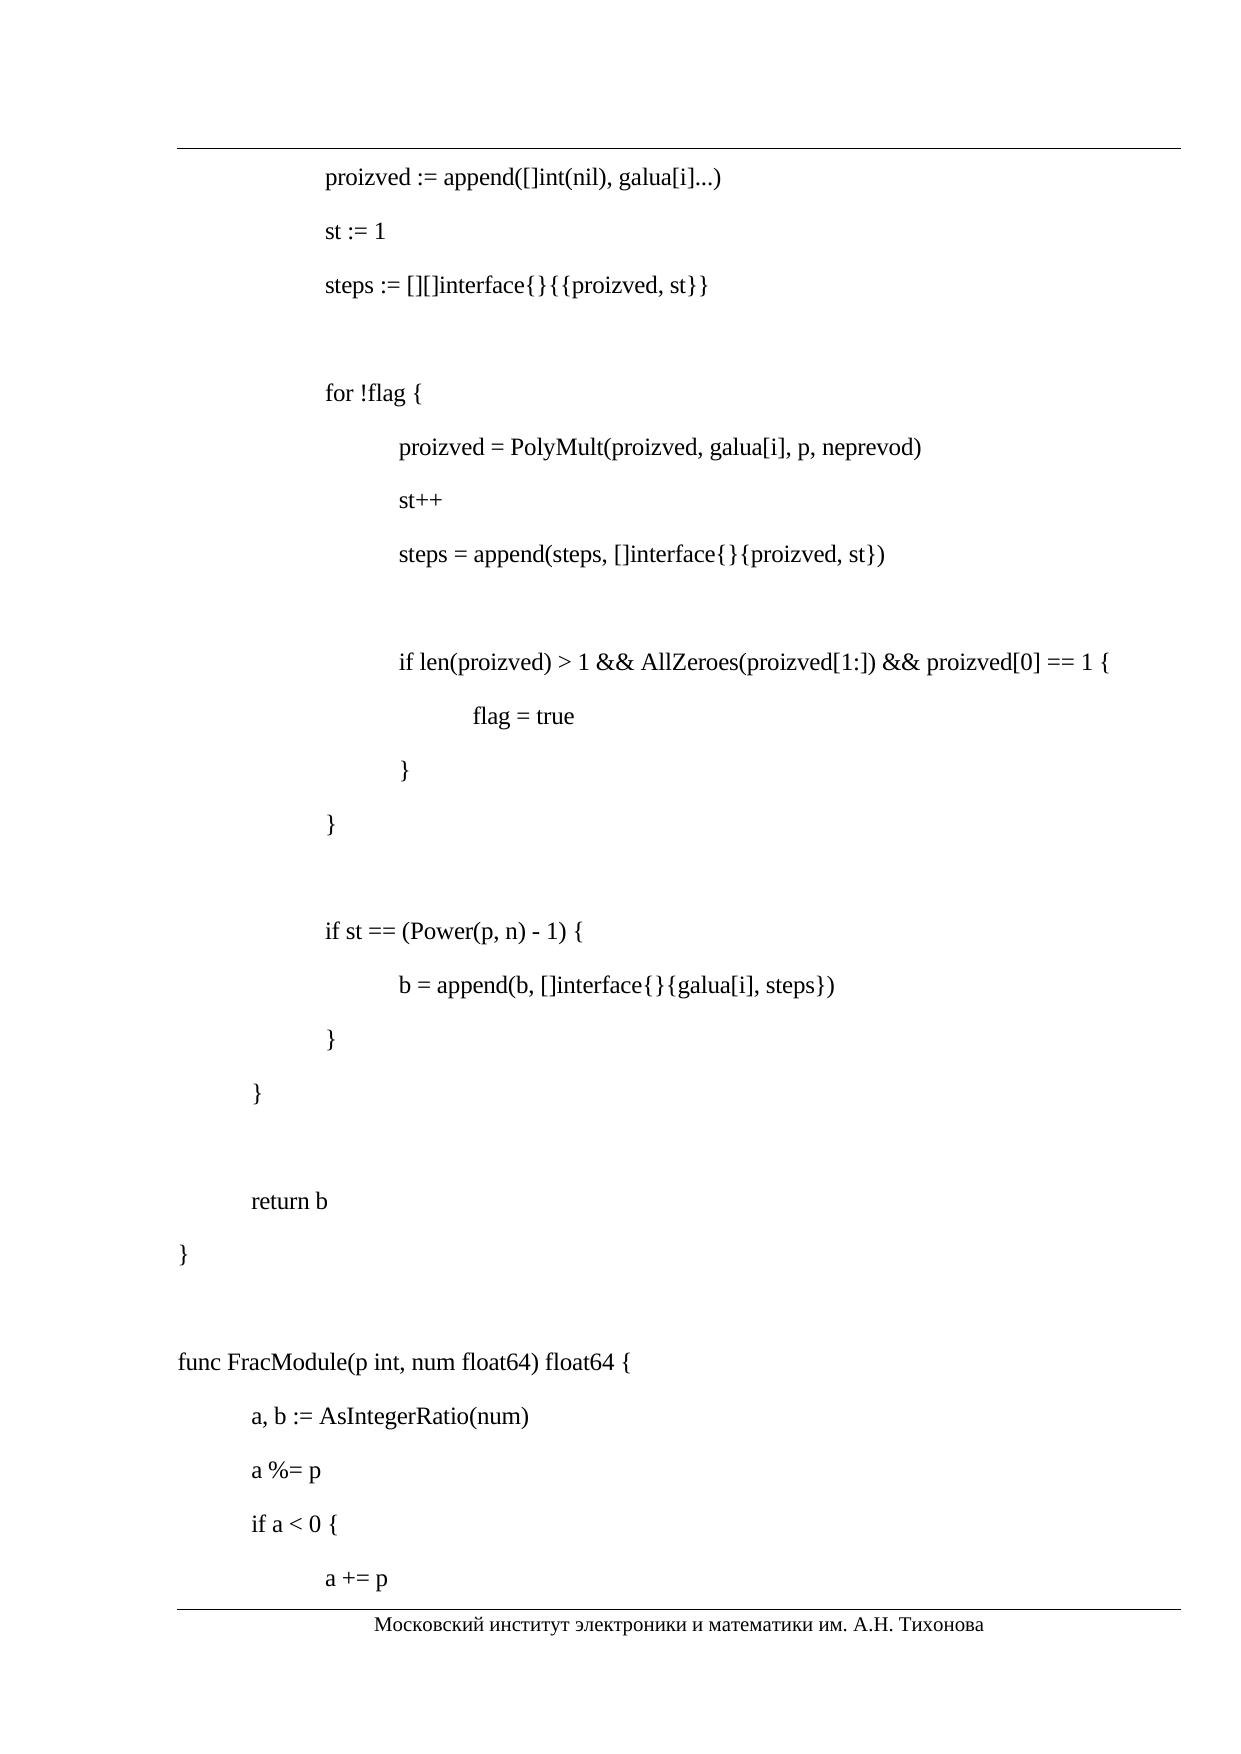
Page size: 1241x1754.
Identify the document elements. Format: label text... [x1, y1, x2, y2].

text if a < 0 { [177, 1509, 1181, 1538]
text proizved := append([]int(nil), galua[i]...) [177, 162, 1181, 191]
text a, b := AsIntegerRatio(num) [177, 1401, 1181, 1430]
text b = append(b, []interface{}{galua[i], steps}) [177, 970, 1181, 999]
text return b [177, 1186, 1181, 1214]
text st := 1 [177, 216, 1181, 245]
text } [177, 809, 1181, 837]
text steps = append(steps, []interface{}{proizved, st}) [177, 539, 1181, 568]
text func FracModule(p int, num float64) float64 { [177, 1347, 1181, 1376]
text proizved = PolyMult(proizved, galua[i], p, neprevod) [177, 432, 1181, 461]
text } [177, 1024, 1181, 1053]
text st++ [177, 486, 1181, 514]
text steps := [][]interface{}{{proizved, st}} [177, 270, 1181, 299]
text for !flag { [177, 378, 1181, 407]
text } [177, 1078, 1181, 1107]
text if len(proizved) > 1 && AllZeroes(proizved[1:]) && proizved[0] == 1 { [177, 647, 1181, 676]
text } [177, 1239, 1181, 1268]
text a %= p [177, 1455, 1181, 1484]
text } [177, 755, 1181, 784]
text if st == (Power(p, n) - 1) { [177, 916, 1181, 945]
text a += p [177, 1563, 1181, 1591]
text flag = true [177, 701, 1181, 730]
